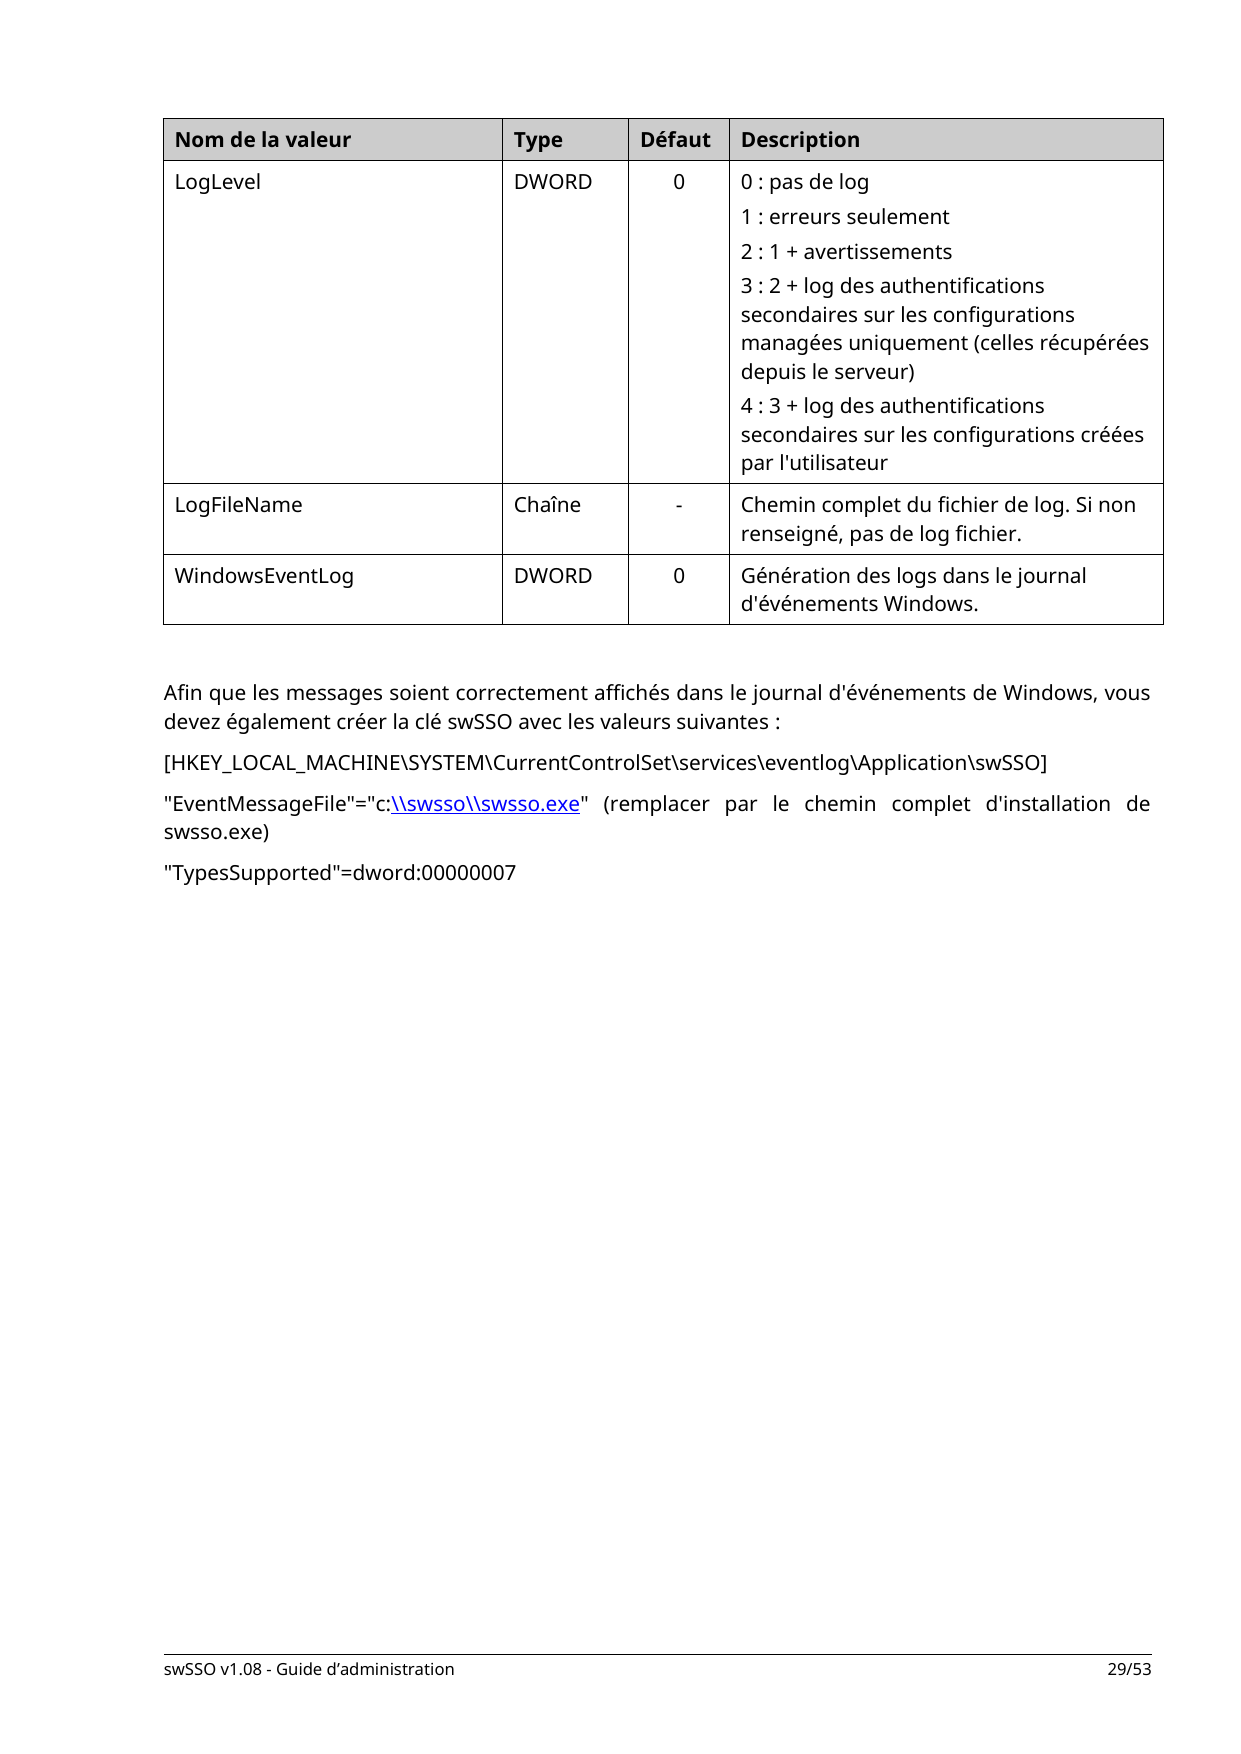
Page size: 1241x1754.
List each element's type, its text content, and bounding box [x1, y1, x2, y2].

table_header Type [503, 119, 628, 160]
table_cell - [629, 484, 729, 553]
table_header Nom de la valeur [164, 119, 502, 160]
table_cell WindowsEventLog [164, 555, 502, 624]
table_cell 0 [629, 555, 729, 624]
table_cell Génération des logs dans le journal d'événements Windows. [730, 555, 1163, 624]
table_cell 0 [629, 161, 729, 483]
text [HKEY_LOCAL_MACHINE\SYSTEM\CurrentControlSet\services\eventlog\Application\swSSO] [164, 748, 1152, 776]
table_cell Chemin complet du fichier de log. Si non renseigné, pas de log fichier. [730, 484, 1163, 553]
table_cell LogLevel [164, 161, 502, 483]
table_header Description [730, 119, 1163, 160]
text "EventMessageFile"="c:\\swsso\\swsso.exe" (remplacer par le chemin complet d'installation de swsso.exe) [164, 789, 1152, 846]
table_cell DWORD [503, 161, 628, 483]
table_cell DWORD [503, 555, 628, 624]
table_header Défaut [629, 119, 729, 160]
text "TypesSupported"=dword:00000007 [164, 858, 1152, 886]
text Afin que les messages soient correctement affichés dans le journal d'événements de Windows, vous devez également créer la clé swSSO avec les valeurs suivantes : [164, 678, 1152, 735]
table_cell LogFileName [164, 484, 502, 553]
table_cell 0 : pas de log 1 : erreurs seulement 2 : 1 + avertissements 3 : 2 + log des authentifications secondaires sur les configurations managées uniquement (celles récupérées depuis le serveur) 4 : 3 + log des authentifications secondaires sur les configurations créées par l'utilisateur [730, 161, 1163, 483]
table_cell Chaîne [503, 484, 628, 553]
